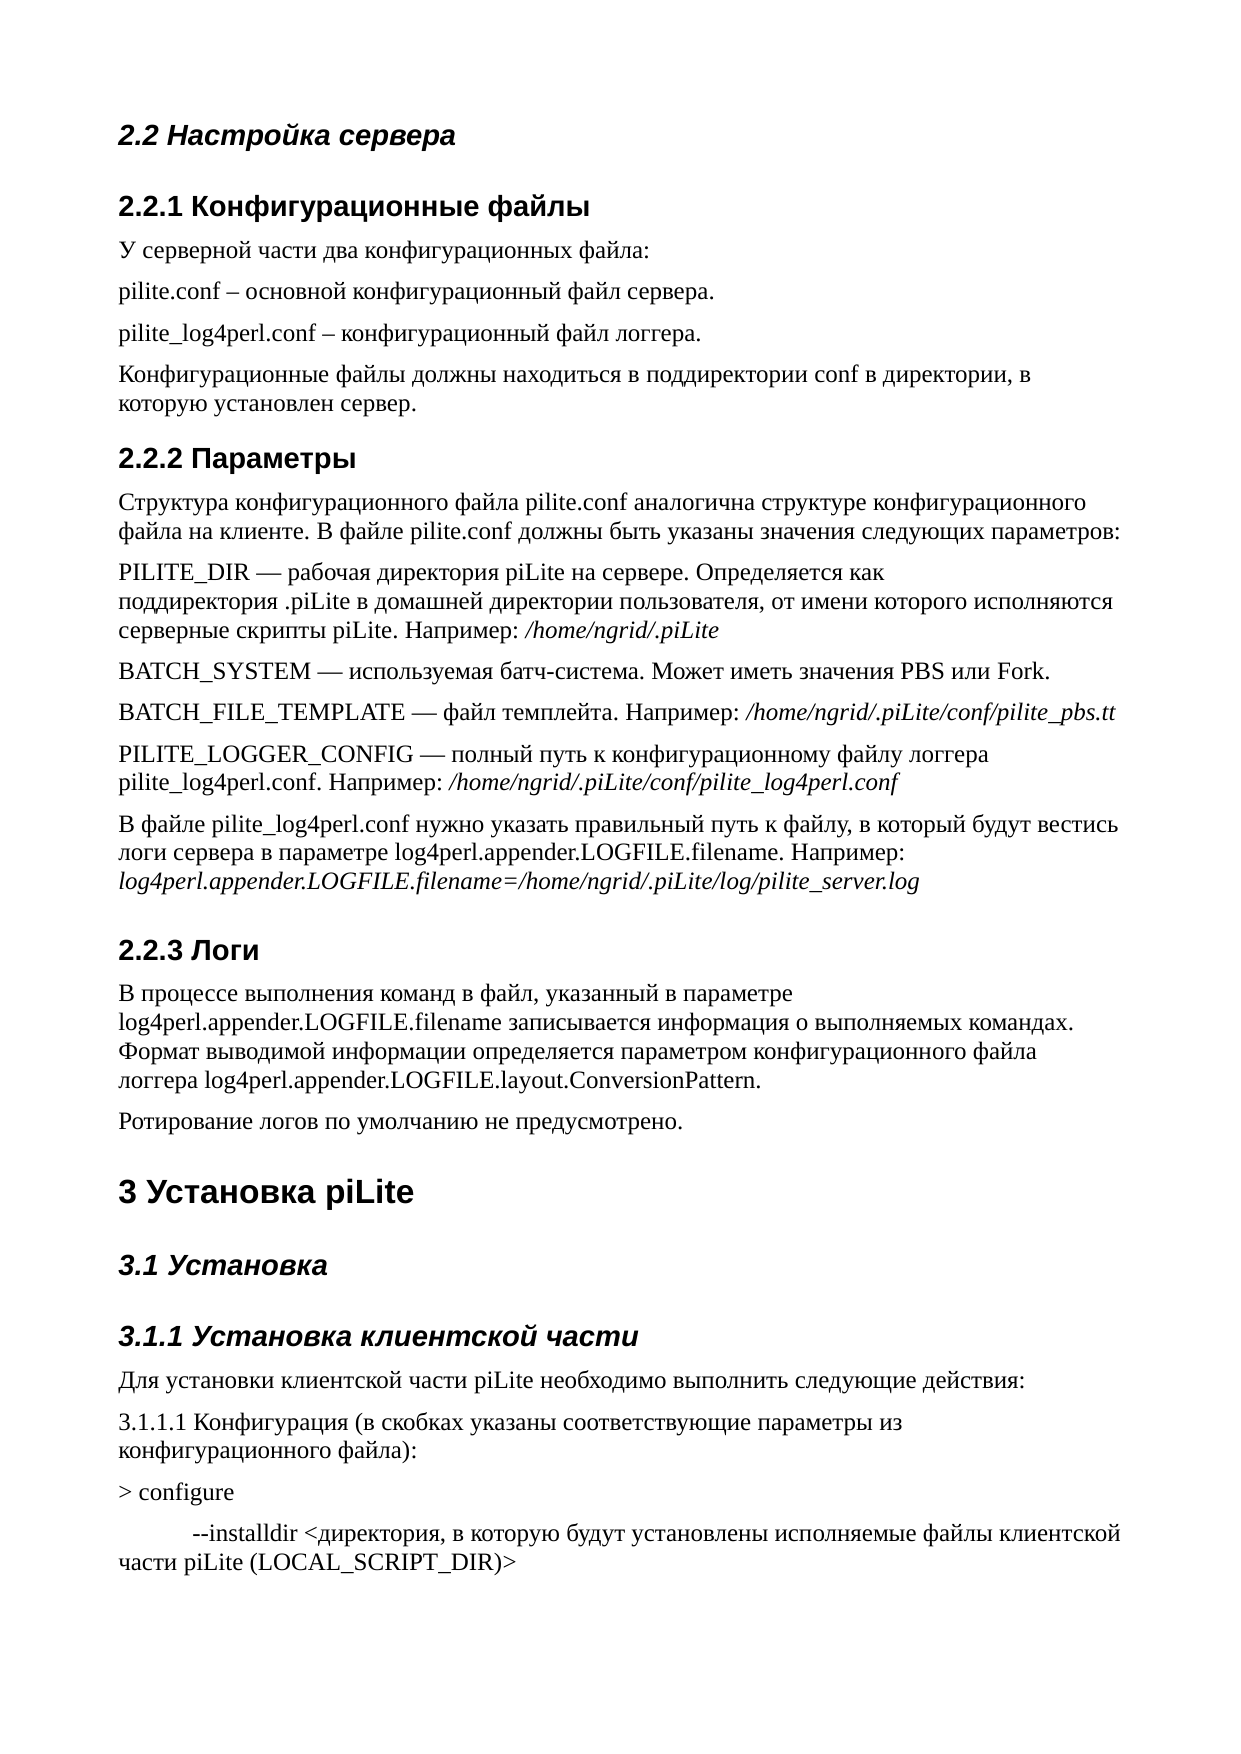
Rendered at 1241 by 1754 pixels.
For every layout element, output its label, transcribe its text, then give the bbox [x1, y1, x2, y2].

text --installdir <директория, в которую будут установлены исполняемые файлы клиентской части piLite (LOCAL_SCRIPT_DIR)> [118, 1518, 1122, 1576]
subtitle 3 Установка piLite [118, 1172, 1122, 1211]
text Структура конфигурационного файла pilite.conf аналогична структуре конфигурационного файла на клиенте. В файле pilite.conf должны быть указаны значения следующих параметров: [118, 487, 1122, 545]
text Конфигурационные файлы должны находиться в поддиректории conf в директории, в которую установлен сервер. [118, 359, 1122, 416]
text > configure [118, 1477, 1122, 1506]
text В процессе выполнения команд в файл, указанный в параметре log4perl.appender.LOGFILE.filename записывается информация о выполняемых командах. Формат выводимой информации определяется параметром конфигурационного файла логгера log4perl.appender.LOGFILE.layout.ConversionPattern. [118, 978, 1122, 1093]
text BATCH_FILE_TEMPLATE — файл темплейта. Например: /home/ngrid/.piLite/conf/pilite_pbs.tt [118, 697, 1122, 726]
subtitle 2.2.2 Параметры [118, 441, 1122, 475]
subtitle 3.1.1 Установка клиентской части [118, 1319, 1122, 1353]
subtitle 2.2.1 Конфигурационные файлы [118, 189, 1122, 223]
text pilite.conf – основной конфигурационный файл сервера. [118, 276, 1122, 305]
text В файле pilite_log4perl.conf нужно указать правильный путь к файлу, в который будут вестись логи сервера в параметре log4perl.appender.LOGFILE.filename. Например: log4perl.appender.LOGFILE.filename=/home/ngrid/.piLite/log/pilite_server.log [118, 809, 1122, 895]
text PILITE_LOGGER_CONFIG — полный путь к конфигурационному файлу логгера pilite_log4perl.conf. Например: /home/ngrid/.piLite/conf/pilite_log4perl.conf [118, 739, 1122, 796]
text BATCH_SYSTEM — используемая батч-система. Может иметь значения PBS или Fork. [118, 656, 1122, 685]
subtitle 2.2.3 Логи [118, 932, 1122, 966]
subtitle 2.2 Настройка сервера [118, 118, 1122, 152]
text 3.1.1.1 Конфигурация (в скобках указаны соответствующие параметры из конфигурационного файла): [118, 1407, 1122, 1464]
text Для установки клиентской части piLite необходимо выполнить следующие действия: [118, 1366, 1122, 1394]
text У серверной части два конфигурационных файла: [118, 235, 1122, 264]
subtitle 3.1 Установка [118, 1248, 1122, 1282]
text PILITE_DIR — рабочая директория piLite на сервере. Определяется как поддиректория .piLite в домашней директории пользователя, от имени которого исполняются серверные скрипты piLite. Например: /home/ngrid/.piLite [118, 557, 1122, 644]
text Ротирование логов по умолчанию не предусмотрено. [118, 1106, 1122, 1135]
text pilite_log4perl.conf – конфигурационный файл логгера. [118, 318, 1122, 346]
